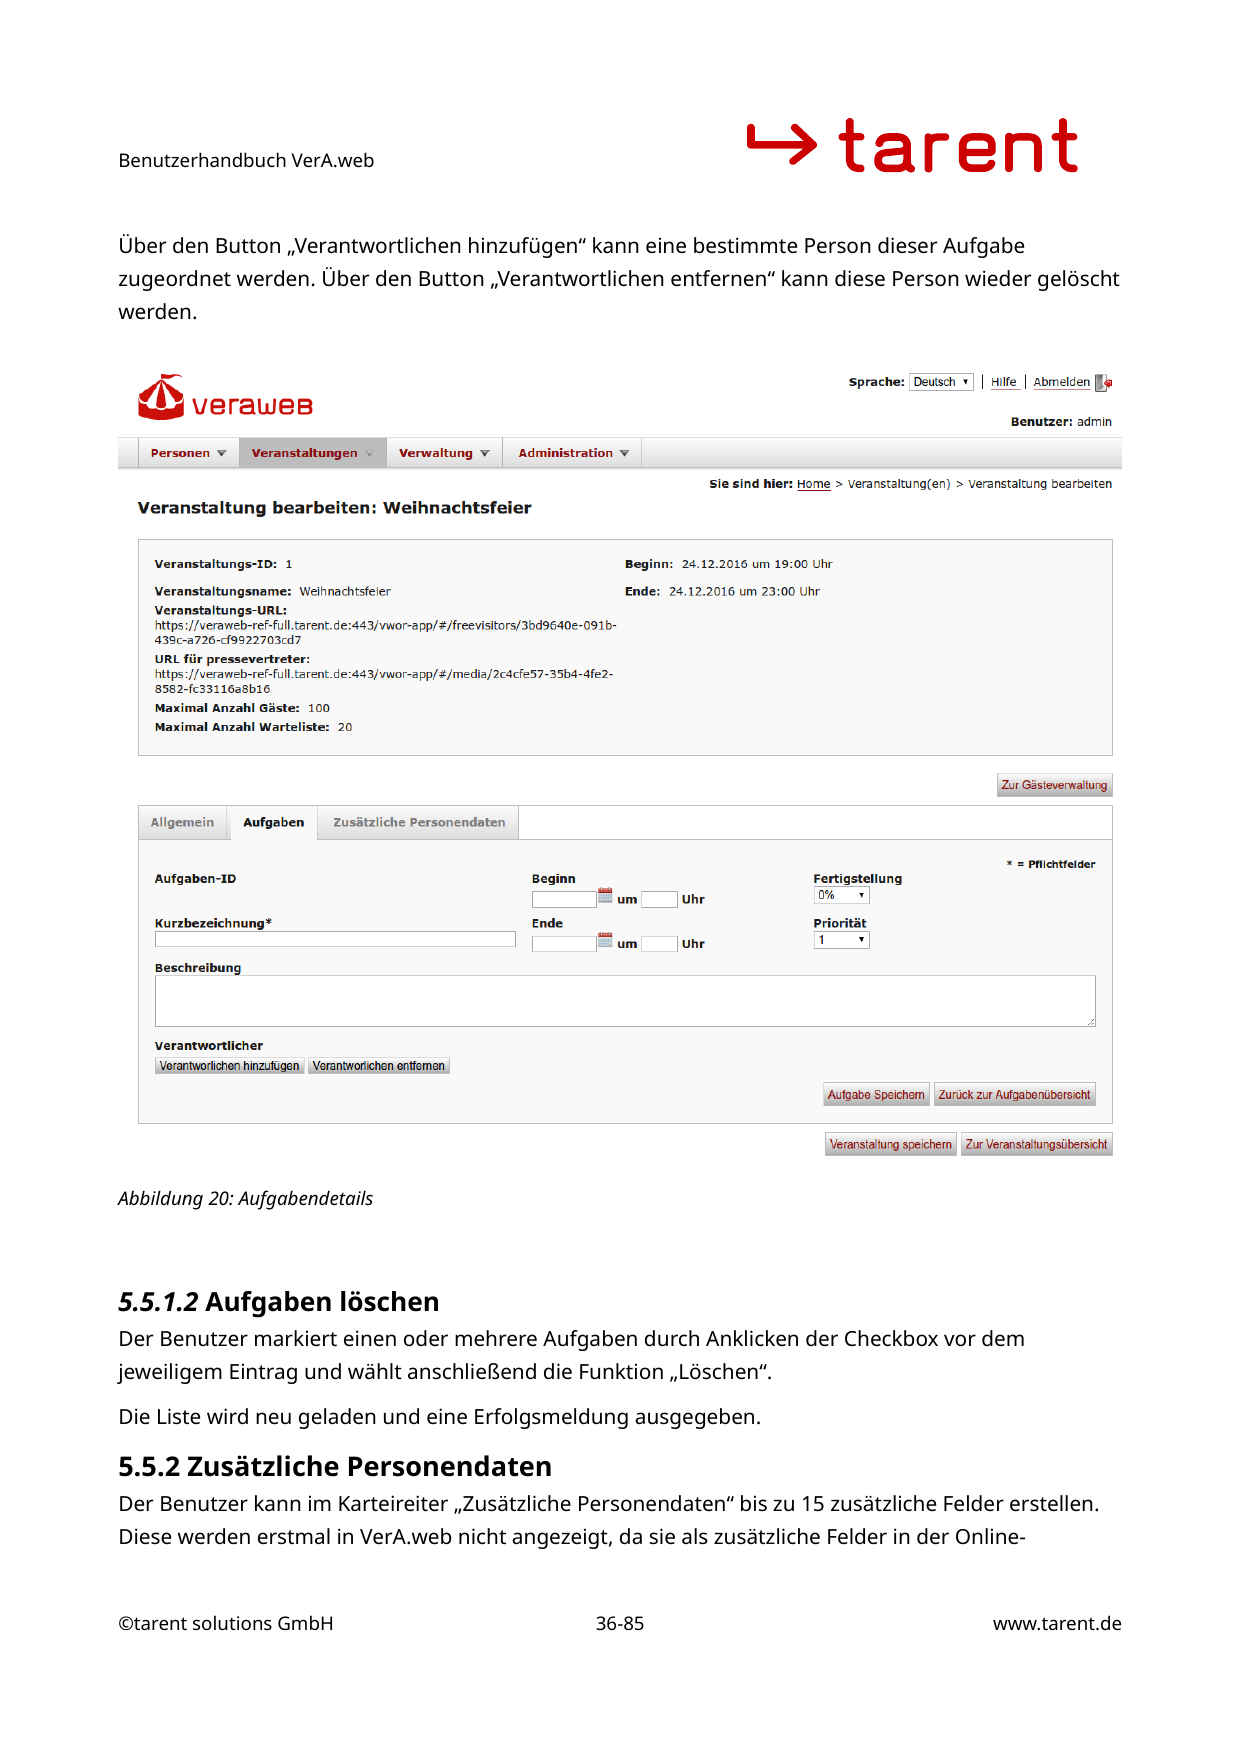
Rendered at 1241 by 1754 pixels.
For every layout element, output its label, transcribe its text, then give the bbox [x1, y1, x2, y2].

picture [118, 365, 1122, 1158]
text Über den Button „Verantwortlichen hinzufügen“ kann eine bestimmte Person dieser Aufgabe zugeordnet werden. Über den Button „Verantwortlichen entfernen“ kann diese Person wieder gelöscht werden. [118, 232, 1122, 325]
text Die Liste wird neu geladen und eine Erfolgsmeldung ausgegeben. [118, 1402, 1122, 1431]
text Der Benutzer markiert einen oder mehrere Aufgaben durch Anklicken der Checkbox vor dem jeweiligem Eintrag und wählt anschließend die Funktion „Löschen“. [118, 1324, 1122, 1386]
text Der Benutzer kann im Karteireiter „Zusätzliche Personendaten“ bis zu 15 zusätzliche Felder erstellen. Diese werden erstmal in VerA.web nicht angezeigt, da sie als zusätzliche Felder in der Online- [118, 1489, 1122, 1551]
subtitle Zusätzliche Personendaten [118, 1447, 1122, 1484]
subtitle Aufgaben löschen [118, 1283, 1122, 1319]
text Abbildung 20: Aufgabendetails [118, 1158, 1122, 1211]
